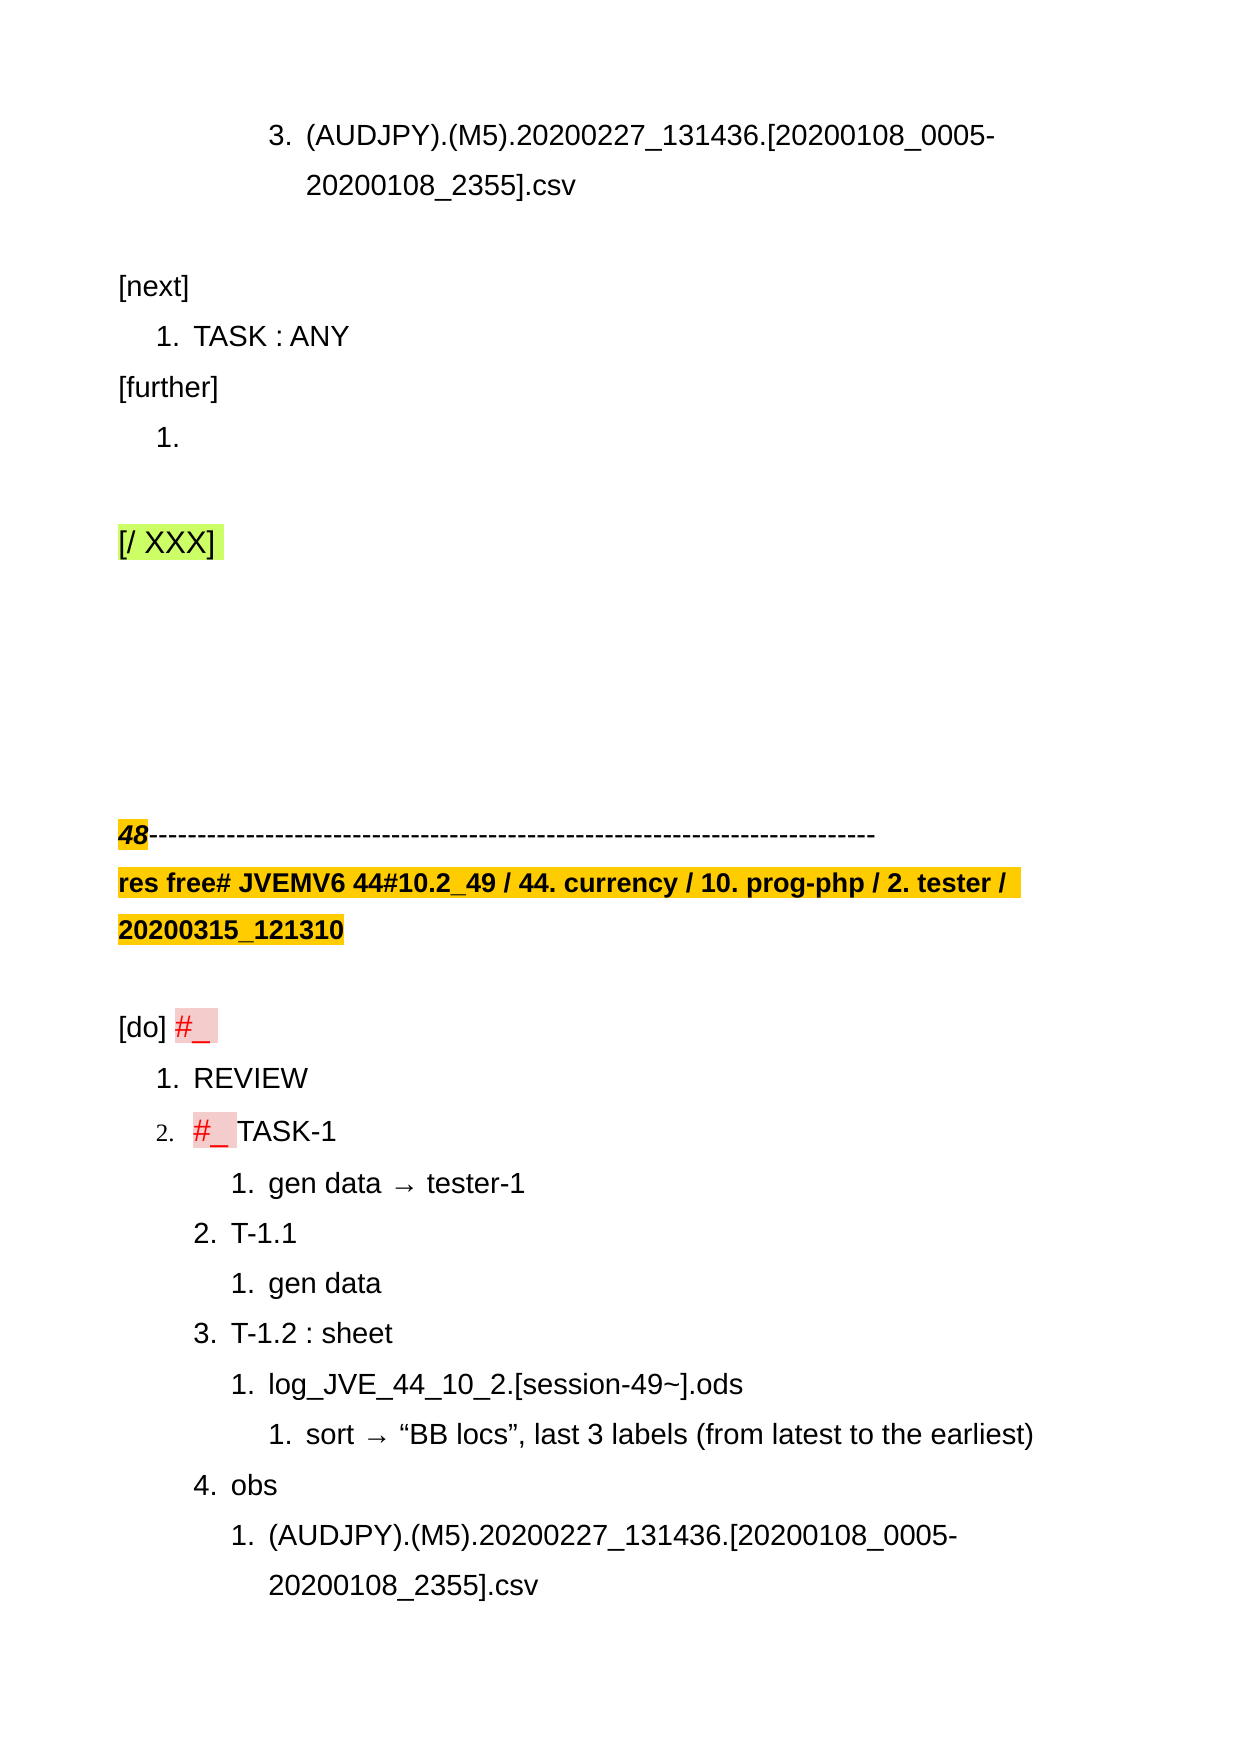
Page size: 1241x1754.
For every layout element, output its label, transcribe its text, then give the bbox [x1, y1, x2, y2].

text [further] [118, 370, 1122, 403]
text [/ XXX] [118, 470, 1122, 560]
list gen data [231, 1266, 1122, 1300]
list T-1.2 : sheet [193, 1317, 1122, 1350]
list TASK : ANY [156, 319, 1122, 353]
list (AUDJPY).(M5).20200227_131436.[20200108_0005-20200108_2355].csv [268, 118, 1122, 202]
list (AUDJPY).(M5).20200227_131436.[20200108_0005-20200108_2355].csv [231, 1518, 1122, 1602]
list T-1.1 [193, 1216, 1122, 1249]
list gen data → tester-1 [231, 1166, 1122, 1199]
text 48--------------------------------------------------------------------------- [118, 817, 1122, 850]
list REVIEW [156, 1061, 1122, 1095]
text [next] [118, 269, 1122, 303]
text [do] #_ [118, 1008, 1122, 1043]
list log_JVE_44_10_2.[session-49~].ods [231, 1367, 1122, 1400]
text res free# JVEMV6 44#10.2_49 / 44. currency / 10. prog-php / 2. tester / 20200315_121310 [118, 867, 1122, 945]
list obs [193, 1467, 1122, 1501]
list #_ TASK-1 [156, 1112, 1122, 1148]
list sort → “BB locs”, last 3 labels (from latest to the earliest) [268, 1417, 1122, 1451]
